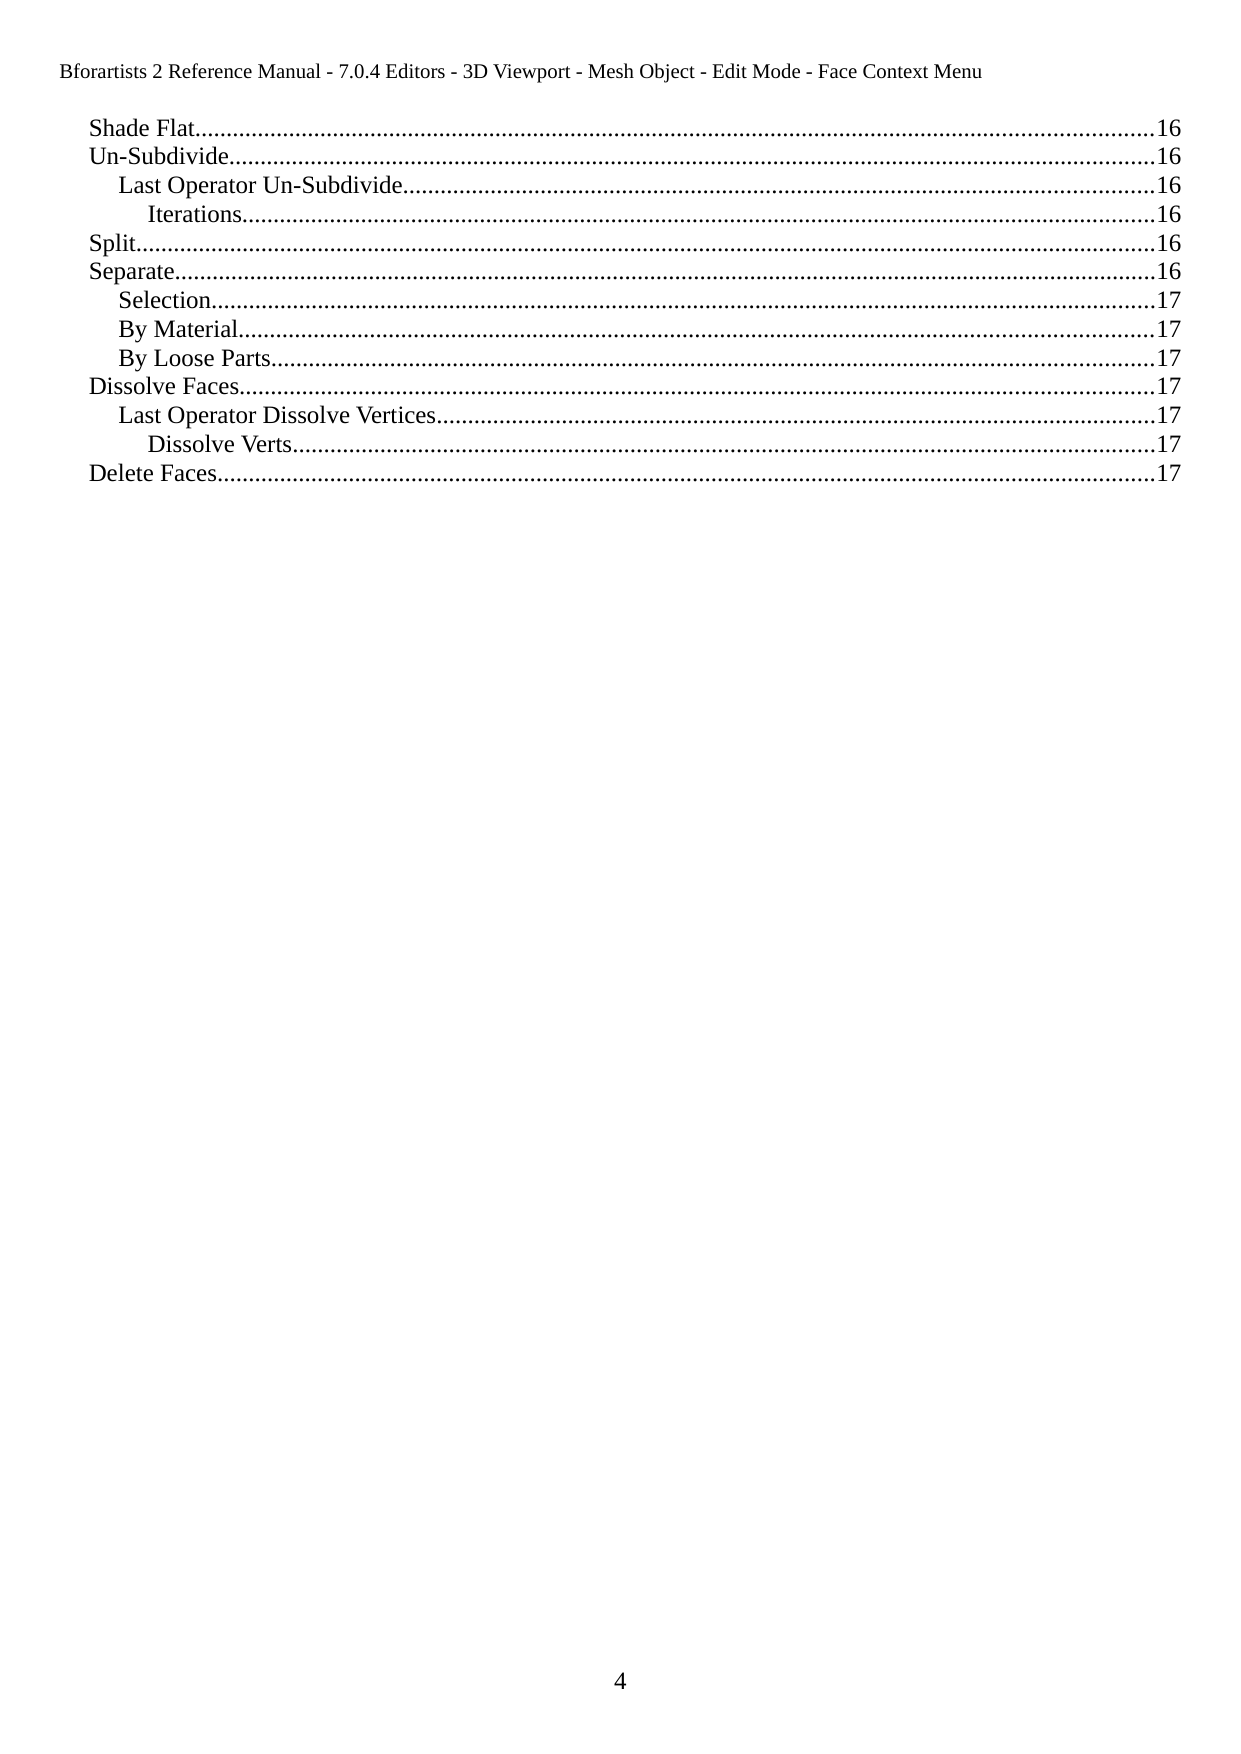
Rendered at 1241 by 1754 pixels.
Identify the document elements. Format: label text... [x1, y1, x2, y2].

text Un-Subdivide 16 [88, 141, 1181, 170]
text By Material 17 [118, 314, 1181, 343]
text Separate 16 [88, 256, 1181, 285]
text Selection 17 [118, 285, 1181, 314]
text Split 16 [88, 228, 1181, 256]
text Shade Flat 16 [88, 113, 1181, 141]
text By Loose Parts 17 [118, 343, 1181, 371]
text Last Operator Un-Subdivide 16 [118, 170, 1181, 199]
text Iterations 16 [147, 199, 1181, 228]
text Dissolve Verts 17 [147, 429, 1181, 458]
text Delete Faces 17 [88, 458, 1181, 486]
text Dissolve Faces 17 [88, 371, 1181, 400]
text Last Operator Dissolve Vertices 17 [118, 400, 1181, 429]
